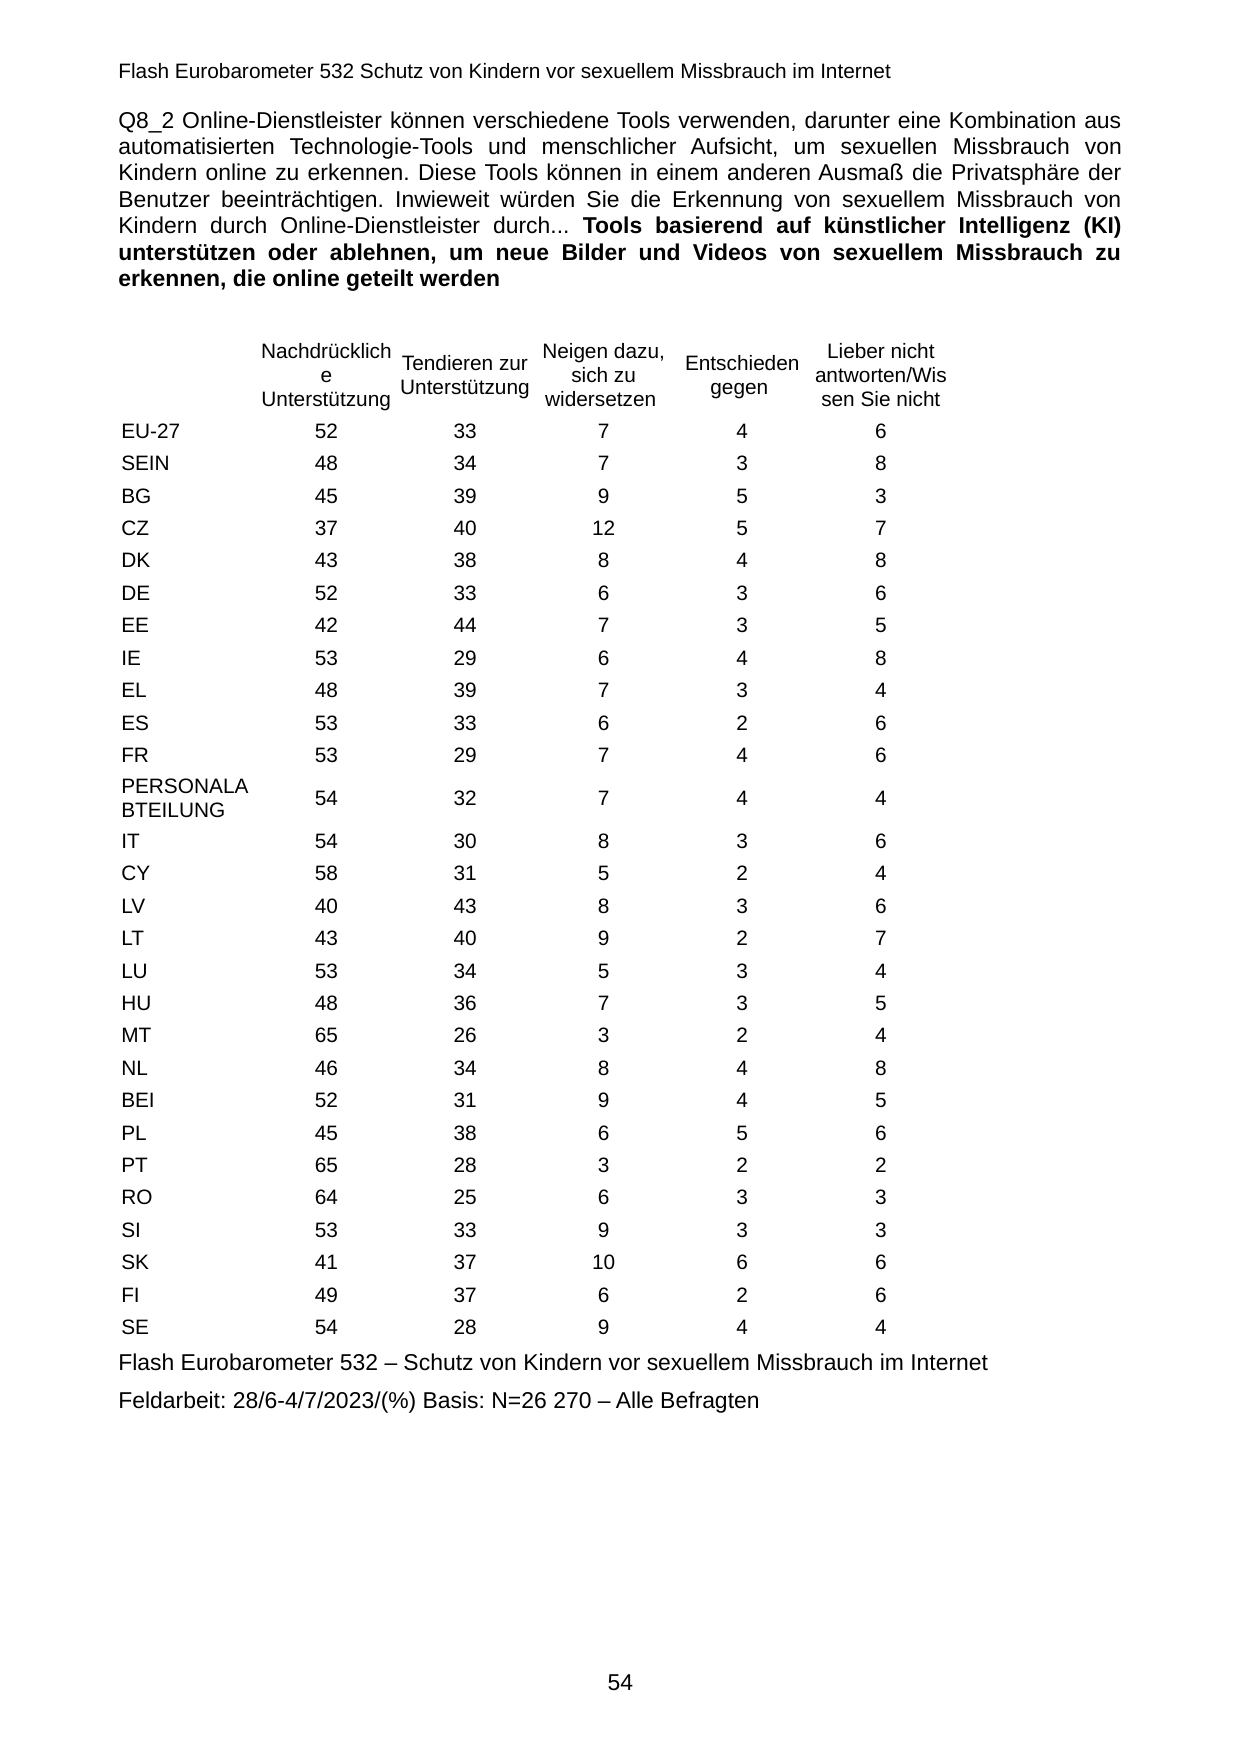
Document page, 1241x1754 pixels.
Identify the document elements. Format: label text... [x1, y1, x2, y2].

table_header Nachdrückliche Unterstützung [257, 335, 395, 414]
table_cell PL [118, 1116, 257, 1149]
table_cell 3 [673, 890, 811, 922]
table_cell 3 [673, 987, 811, 1019]
table_cell PT [118, 1149, 257, 1181]
table_cell NL [118, 1051, 257, 1084]
table_cell 6 [673, 1246, 811, 1278]
text Flash Eurobarometer 532 – Schutz von Kindern vor sexuellem Missbrauch im Internet [118, 1349, 1122, 1375]
table_cell 5 [534, 954, 673, 987]
table_cell 6 [811, 1278, 950, 1311]
table_cell 6 [811, 825, 950, 857]
table_cell 40 [395, 512, 534, 544]
table_header Lieber nicht antworten/Wissen Sie nicht [811, 335, 950, 414]
table_cell SEIN [118, 447, 257, 479]
table_cell 4 [811, 1311, 950, 1343]
table_cell 40 [257, 890, 395, 922]
table_cell 4 [673, 771, 811, 825]
table_cell MT [118, 1019, 257, 1051]
table_cell 46 [257, 1051, 395, 1084]
table_cell 52 [257, 577, 395, 609]
table_cell 48 [257, 674, 395, 706]
text Q8_2 Online-Dienstleister können verschiedene Tools verwenden, darunter eine Kombination aus automatisierten Technologie-Tools und menschlicher Aufsicht, um sexuellen Missbrauch von Kindern online zu erkennen. Diese Tools können in einem anderen Ausmaß die Privatsphäre der Benutzer beeinträchtigen. Inwieweit würden Sie die Erkennung von sexuellem Missbrauch von Kindern durch Online-Dienstleister durch... Tools basierend auf künstlicher Intelligenz (KI) unterstützen oder ablehnen, um neue Bilder und Videos von sexuellem Missbrauch zu erkennen, die online geteilt werden [118, 107, 1122, 291]
table_cell 37 [395, 1278, 534, 1311]
table_cell 38 [395, 1116, 534, 1149]
table_cell 39 [395, 479, 534, 512]
table_cell 53 [257, 1214, 395, 1246]
table_cell CZ [118, 512, 257, 544]
table_cell 8 [534, 825, 673, 857]
table_cell 3 [811, 1181, 950, 1213]
table_cell 6 [534, 706, 673, 738]
table_cell 5 [673, 1116, 811, 1149]
table_header Tendieren zur Unterstützung [395, 335, 534, 414]
table_cell 8 [811, 447, 950, 479]
table_cell 32 [395, 771, 534, 825]
text Feldarbeit: 28/6-4/7/2023/(%) Basis: N=26 270 – Alle Befragten [118, 1387, 1122, 1413]
table_cell 3 [673, 1214, 811, 1246]
table_cell EU-27 [118, 415, 257, 447]
table_cell 6 [534, 1181, 673, 1213]
table_cell 29 [395, 739, 534, 771]
table_cell 6 [811, 415, 950, 447]
table_cell 4 [811, 954, 950, 987]
table_cell 5 [811, 987, 950, 1019]
table_cell 7 [534, 739, 673, 771]
table_cell 39 [395, 674, 534, 706]
table_cell 34 [395, 1051, 534, 1084]
table_cell 4 [673, 1084, 811, 1116]
table_cell CY [118, 857, 257, 889]
table_cell 8 [811, 1051, 950, 1084]
table_header [118, 335, 257, 414]
table_cell SE [118, 1311, 257, 1343]
table_cell 6 [811, 1246, 950, 1278]
table_cell 4 [673, 739, 811, 771]
table_cell 44 [395, 609, 534, 641]
table_cell BEI [118, 1084, 257, 1116]
table_cell 31 [395, 1084, 534, 1116]
table_cell 54 [257, 825, 395, 857]
table_cell 3 [673, 577, 811, 609]
table_cell 43 [257, 922, 395, 954]
table_cell 53 [257, 954, 395, 987]
table_header Entschieden gegen [673, 335, 811, 414]
table_header Neigen dazu, sich zu widersetzen [534, 335, 673, 414]
table_cell IE [118, 641, 257, 674]
table_cell 2 [673, 922, 811, 954]
table_cell 9 [534, 922, 673, 954]
table_cell ES [118, 706, 257, 738]
table_cell 34 [395, 447, 534, 479]
table_cell 54 [257, 771, 395, 825]
table_cell RO [118, 1181, 257, 1213]
table_cell 3 [811, 1214, 950, 1246]
table_cell 33 [395, 415, 534, 447]
table_cell 38 [395, 544, 534, 577]
table_cell 7 [811, 922, 950, 954]
table_cell LV [118, 890, 257, 922]
table_cell 6 [811, 1116, 950, 1149]
table_cell 3 [673, 609, 811, 641]
table_cell 8 [811, 641, 950, 674]
table_cell 3 [673, 1181, 811, 1213]
table_cell 40 [395, 922, 534, 954]
table_cell 29 [395, 641, 534, 674]
table_cell 9 [534, 1084, 673, 1116]
table_cell 28 [395, 1311, 534, 1343]
table_cell 53 [257, 739, 395, 771]
table_cell DE [118, 577, 257, 609]
table_cell 65 [257, 1019, 395, 1051]
table_cell 9 [534, 1214, 673, 1246]
table_cell 3 [811, 479, 950, 512]
table_cell 33 [395, 1214, 534, 1246]
table_cell 2 [673, 1149, 811, 1181]
table_cell 33 [395, 706, 534, 738]
table_cell 5 [534, 857, 673, 889]
table_cell 26 [395, 1019, 534, 1051]
table_cell FR [118, 739, 257, 771]
table_cell 65 [257, 1149, 395, 1181]
table_cell 3 [673, 447, 811, 479]
table_cell 3 [534, 1149, 673, 1181]
table_cell HU [118, 987, 257, 1019]
table_cell 10 [534, 1246, 673, 1278]
table_cell 7 [534, 415, 673, 447]
table_cell 64 [257, 1181, 395, 1213]
table_cell 7 [534, 674, 673, 706]
table_cell 8 [534, 544, 673, 577]
table_cell 41 [257, 1246, 395, 1278]
table_cell 4 [811, 674, 950, 706]
table_cell 31 [395, 857, 534, 889]
table_cell 25 [395, 1181, 534, 1213]
table_cell LT [118, 922, 257, 954]
table_cell SK [118, 1246, 257, 1278]
table_cell 4 [673, 415, 811, 447]
table_cell 6 [534, 577, 673, 609]
table_cell DK [118, 544, 257, 577]
table_cell 54 [257, 1311, 395, 1343]
table_cell PERSONALABTEILUNG [118, 771, 257, 825]
table_cell 9 [534, 1311, 673, 1343]
table_cell 2 [673, 1019, 811, 1051]
table_cell 4 [673, 544, 811, 577]
table_cell 37 [257, 512, 395, 544]
table_cell 6 [811, 890, 950, 922]
table_cell 6 [811, 577, 950, 609]
table_cell 48 [257, 447, 395, 479]
table_cell 45 [257, 479, 395, 512]
table_cell 7 [534, 447, 673, 479]
table_cell 4 [811, 857, 950, 889]
table_cell 2 [673, 1278, 811, 1311]
table_cell 3 [534, 1019, 673, 1051]
table_cell 5 [811, 609, 950, 641]
table_cell 58 [257, 857, 395, 889]
table_cell 7 [534, 609, 673, 641]
table_cell 8 [534, 890, 673, 922]
table_cell 43 [257, 544, 395, 577]
table_cell 4 [673, 1051, 811, 1084]
table_cell 28 [395, 1149, 534, 1181]
table_cell 3 [673, 674, 811, 706]
table_cell EL [118, 674, 257, 706]
table_cell 48 [257, 987, 395, 1019]
table_cell 45 [257, 1116, 395, 1149]
table_cell 2 [673, 706, 811, 738]
table_cell 6 [811, 706, 950, 738]
table_cell 30 [395, 825, 534, 857]
table_cell 43 [395, 890, 534, 922]
table_cell 4 [673, 1311, 811, 1343]
table_cell 4 [673, 641, 811, 674]
table_cell 8 [811, 544, 950, 577]
table_cell 6 [534, 1278, 673, 1311]
table_cell 12 [534, 512, 673, 544]
table_cell 6 [534, 1116, 673, 1149]
table_cell 33 [395, 577, 534, 609]
table_cell 4 [811, 1019, 950, 1051]
table_cell 7 [534, 987, 673, 1019]
table_cell 42 [257, 609, 395, 641]
table_cell 37 [395, 1246, 534, 1278]
table_cell 53 [257, 641, 395, 674]
table_cell BG [118, 479, 257, 512]
table_cell 5 [673, 479, 811, 512]
table_cell 6 [534, 641, 673, 674]
table_cell LU [118, 954, 257, 987]
table_cell 36 [395, 987, 534, 1019]
table_cell 5 [673, 512, 811, 544]
table_cell FI [118, 1278, 257, 1311]
table_cell 7 [534, 771, 673, 825]
table_cell EE [118, 609, 257, 641]
table_cell 4 [811, 771, 950, 825]
table_cell SI [118, 1214, 257, 1246]
table_cell 53 [257, 706, 395, 738]
table_cell 8 [534, 1051, 673, 1084]
table_cell 2 [811, 1149, 950, 1181]
table_cell 3 [673, 825, 811, 857]
table_cell 5 [811, 1084, 950, 1116]
table_cell 3 [673, 954, 811, 987]
table_cell 9 [534, 479, 673, 512]
table_cell 34 [395, 954, 534, 987]
table_cell 52 [257, 415, 395, 447]
table_cell 6 [811, 739, 950, 771]
table_cell 2 [673, 857, 811, 889]
table_cell 49 [257, 1278, 395, 1311]
table_cell 52 [257, 1084, 395, 1116]
table_cell IT [118, 825, 257, 857]
table_cell 7 [811, 512, 950, 544]
